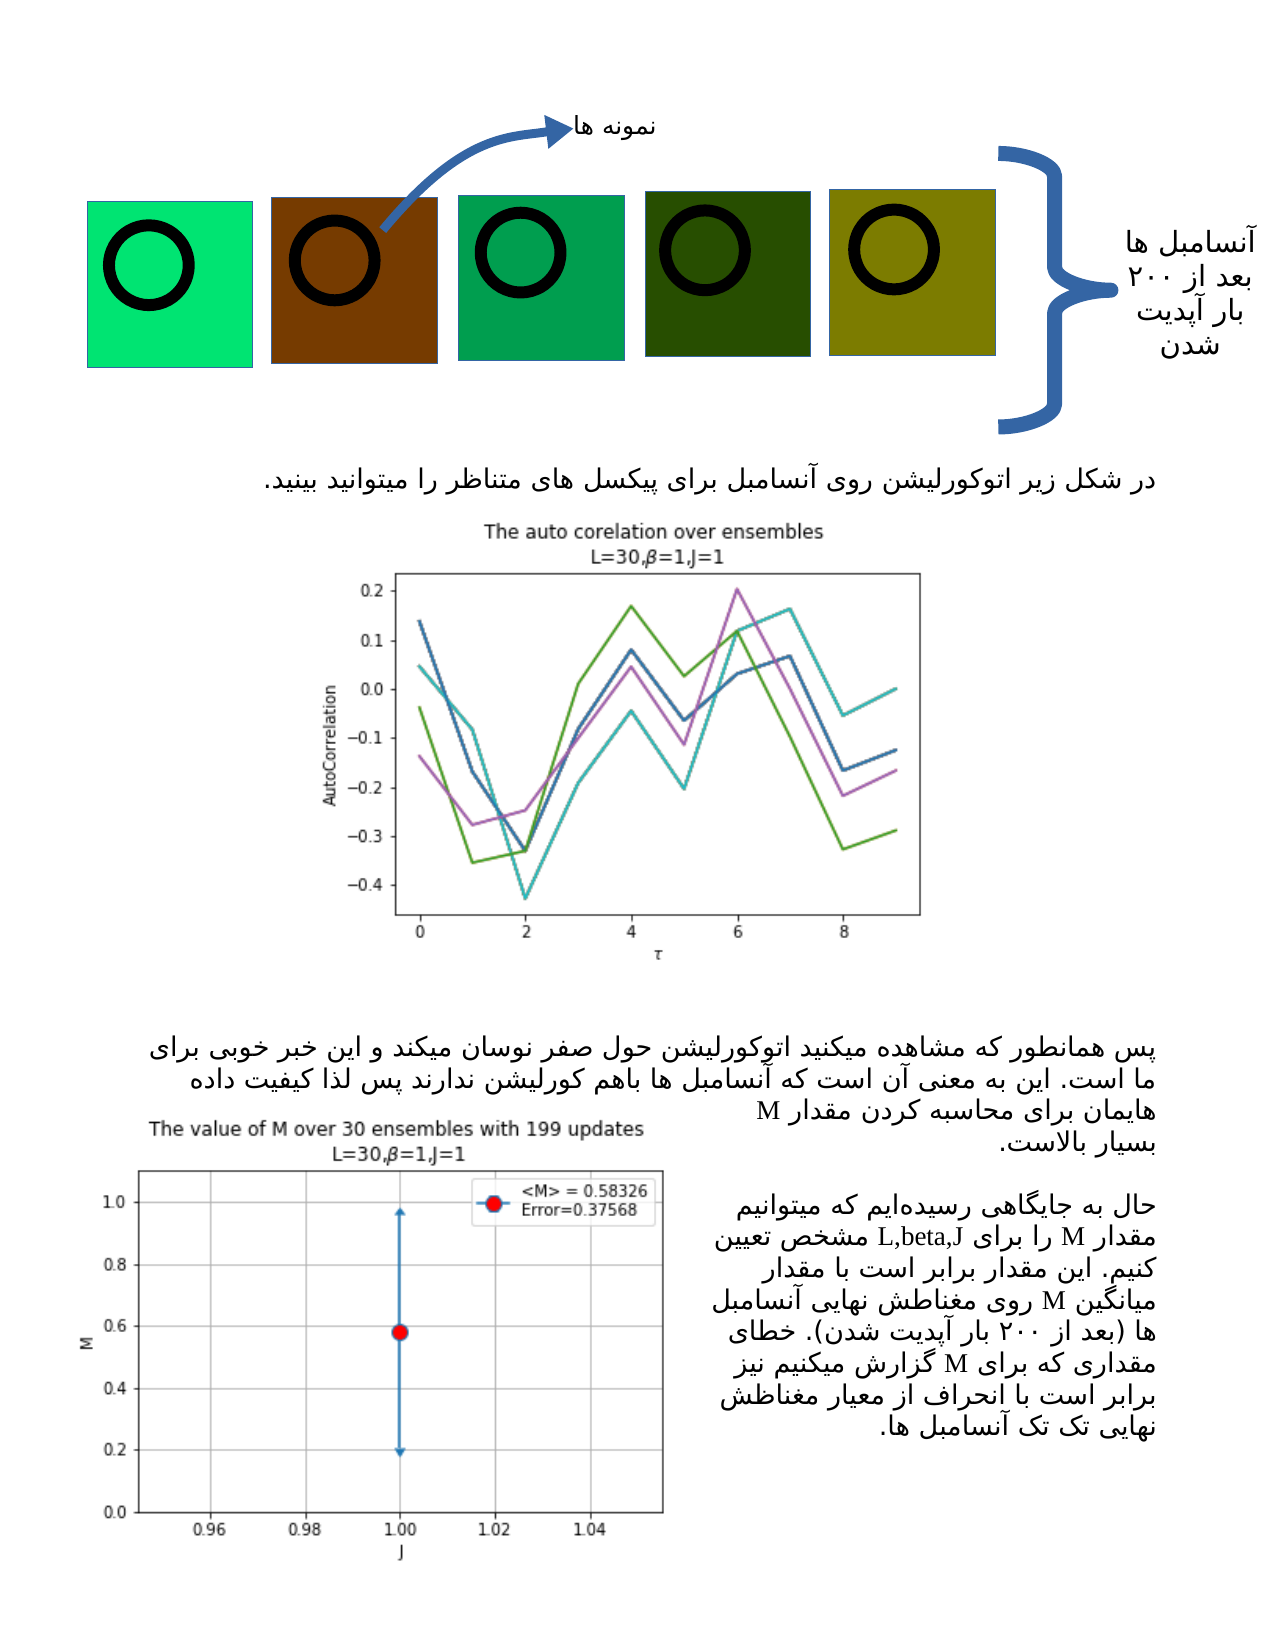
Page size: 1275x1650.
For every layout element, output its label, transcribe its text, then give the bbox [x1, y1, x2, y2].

text حال به جایگاهی رسیده‌ایم که میتوانیم مقدار M را برای L,beta,J مشخص تعیین کنیم. این مقدار برابر است با مقدار میانگین M روی مغناطش نهایی آنسامبل ها (بعد از ۲۰۰ بار آپدیت شدن). خطای مقداری که برای M گزارش میکنیم نیز برابر است با انحراف از معیار مغناظش نهایی تک تک آنسامبل ها. [689, 1189, 1157, 1442]
picture [295, 506, 943, 974]
picture [71, 1111, 689, 1578]
text در شکل زیر اتوکورلیشن روی آنسامبل برای پیکسل های متناظر را میتوانید بینید. [118, 463, 1157, 495]
text پس همانطور که مشاهده میکنید اتوکورلیشن حول صفر نوسان میکند و این خبر خوبی برای ما است. این به معنی آن است که آنسامبل ها باهم کورلیشن ندارند پس لذا کیفیت داده هایمان برای محاسبه کردن مقدار M بسیار بالاست. [118, 1031, 1157, 1158]
